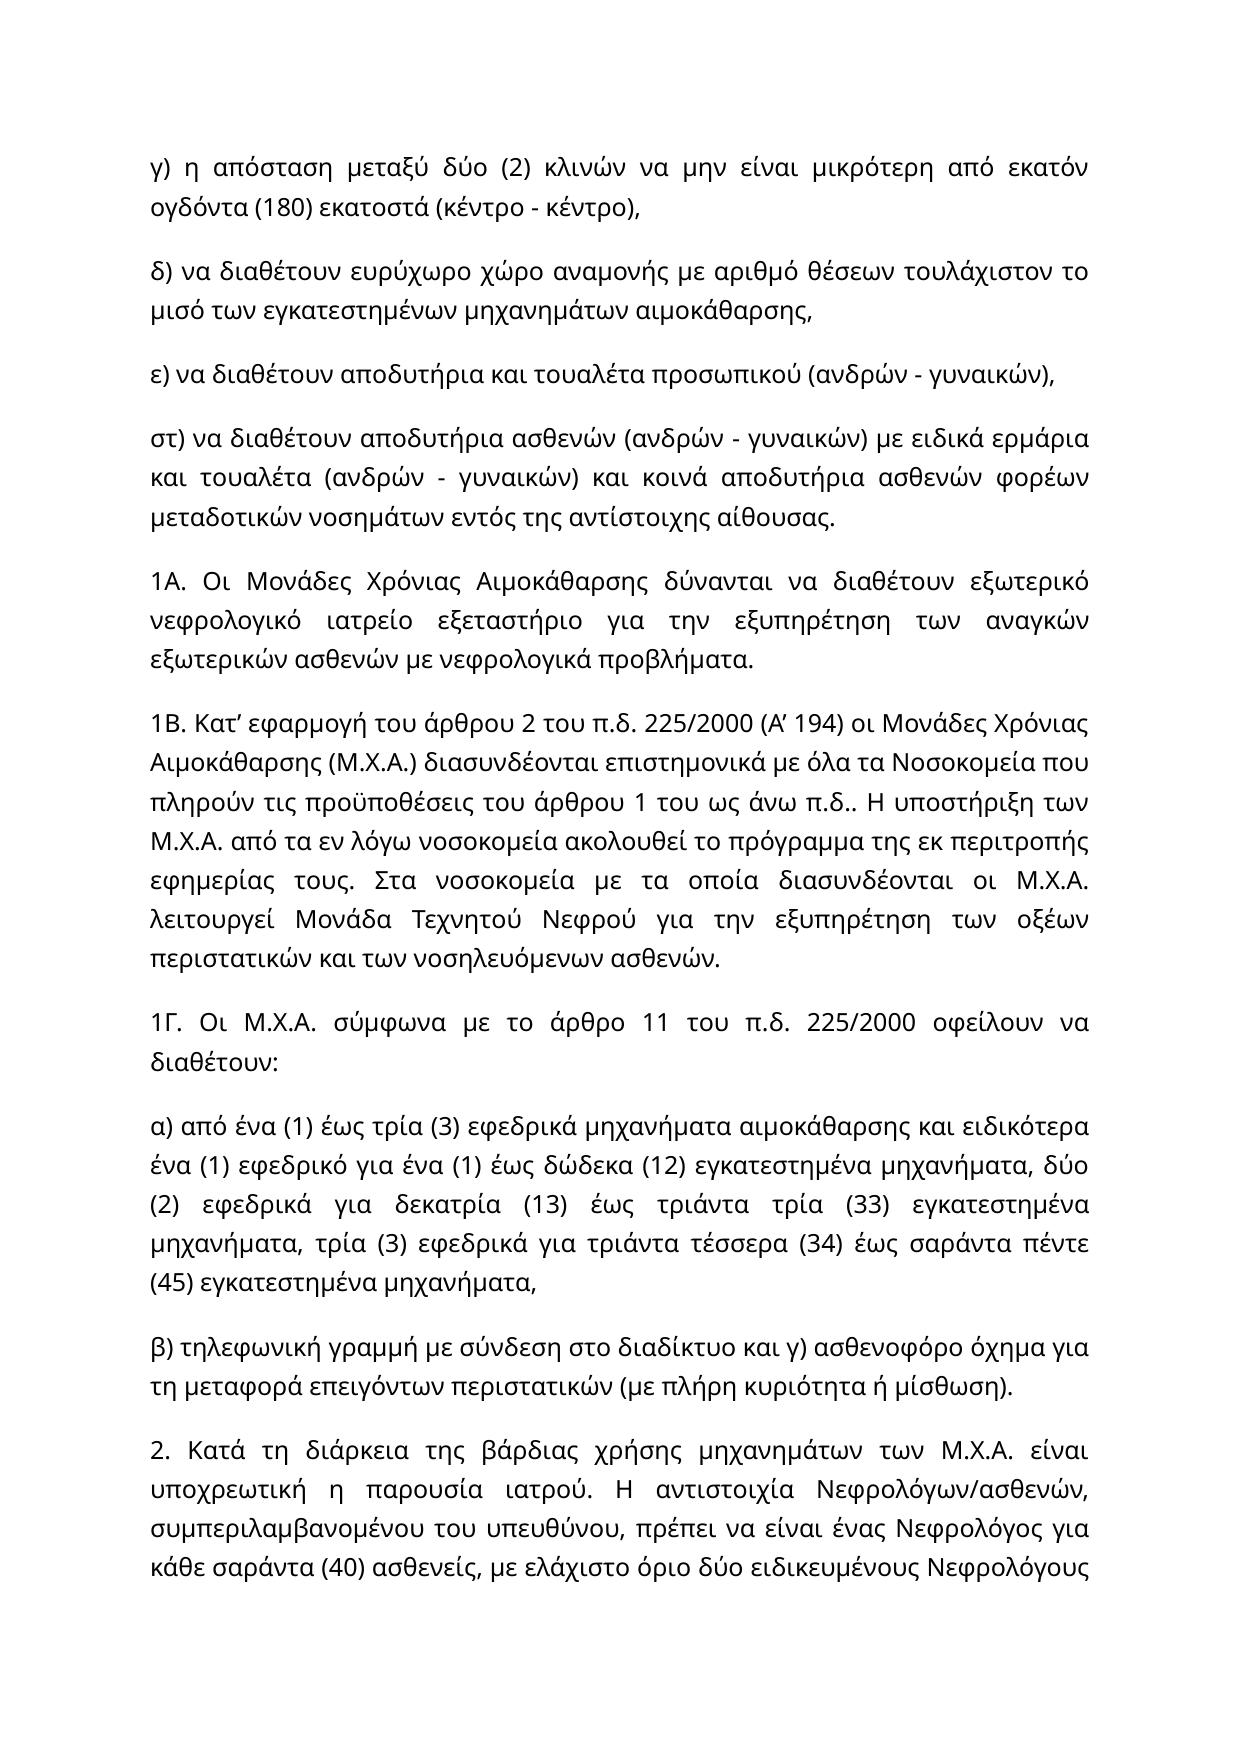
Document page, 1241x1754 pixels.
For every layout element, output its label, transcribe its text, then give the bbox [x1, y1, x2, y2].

text α) από ένα (1) έως τρία (3) εφεδρικά μηχανήματα αιμοκάθαρσης και ειδικότερα ένα (1) εφεδρικό για ένα (1) έως δώδεκα (12) εγκατεστημένα μηχανήματα, δύο (2) εφεδρικά για δεκατρία (13) έως τριάντα τρία (33) εγκατεστημένα μηχανήματα, τρία (3) εφεδρικά για τριάντα τέσσερα (34) έως σαράντα πέντε (45) εγκατεστημένα μηχανήματα, [150, 1108, 1090, 1299]
text στ) να διαθέτουν αποδυτήρια ασθενών (ανδρών - γυναικών) με ειδικά ερμάρια και τουαλέτα (ανδρών - γυναικών) και κοινά αποδυτήρια ασθενών φορέων μεταδοτικών νοσημάτων εντός της αντίστοιχης αίθουσας. [150, 421, 1090, 533]
text 2. Κατά τη διάρκεια της βάρδιας χρήσης μηχανημάτων των Μ.Χ.Α. είναι υποχρεωτική η παρουσία ιατρού. Η αντιστοιχία Νεφρολόγων/ασθενών, συμπεριλαμβανομένου του υπευθύνου, πρέπει να είναι ένας Νεφρολόγος για κάθε σαράντα (40) ασθενείς, με ελάχιστο όριο δύο ειδικευμένους Νεφρολόγους [150, 1432, 1090, 1584]
text 1A. Οι Μονάδες Χρόνιας Αιμοκάθαρσης δύνανται να διαθέτουν εξωτερικό νεφρολογικό ιατρείο εξεταστήριο για την εξυπηρέτηση των αναγκών εξωτερικών ασθενών με νεφρολογικά προβλήματα. [150, 563, 1090, 676]
text γ) η απόσταση μεταξύ δύο (2) κλινών να μην είναι μικρότερη από εκατόν ογδόντα (180) εκατοστά (κέντρο - κέντρο), [150, 150, 1090, 223]
text β) τηλεφωνική γραμμή με σύνδεση στο διαδίκτυο και γ) ασθενοφόρο όχημα για τη μεταφορά επειγόντων περιστατικών (με πλήρη κυριότητα ή μίσθωση). [150, 1329, 1090, 1402]
text δ) να διαθέτουν ευρύχωρο χώρο αναμονής με αριθμό θέσεων τουλάχιστον το μισό των εγκατεστημένων μηχανημάτων αιμοκάθαρσης, [150, 253, 1090, 327]
text 1Γ. Οι Μ.Χ.Α. σύμφωνα με το άρθρο 11 του π.δ. 225/2000 οφείλουν να διαθέτουν: [150, 1005, 1090, 1078]
text 1B. Κατ’ εφαρμογή του άρθρου 2 του π.δ. 225/2000 (Α’ 194) οι Μονάδες Χρόνιας Αιμοκάθαρσης (Μ.Χ.Α.) διασυνδέονται επιστημονικά με όλα τα Νοσοκομεία που πληρούν τις προϋποθέσεις του άρθρου 1 του ως άνω π.δ.. Η υποστήριξη των Μ.Χ.Α. από τα εν λόγω νοσοκομεία ακολουθεί το πρόγραμμα της εκ περιτροπής εφημερίας τους. Στα νοσοκομεία με τα οποία διασυνδέονται οι Μ.Χ.Α. λειτουργεί Μονάδα Τεχνητού Νεφρού για την εξυπηρέτηση των οξέων περιστατικών και των νοσηλευόμενων ασθενών. [150, 706, 1090, 975]
text ε) να διαθέτουν αποδυτήρια και τουαλέτα προσωπικού (ανδρών - γυναικών), [150, 357, 1090, 391]
